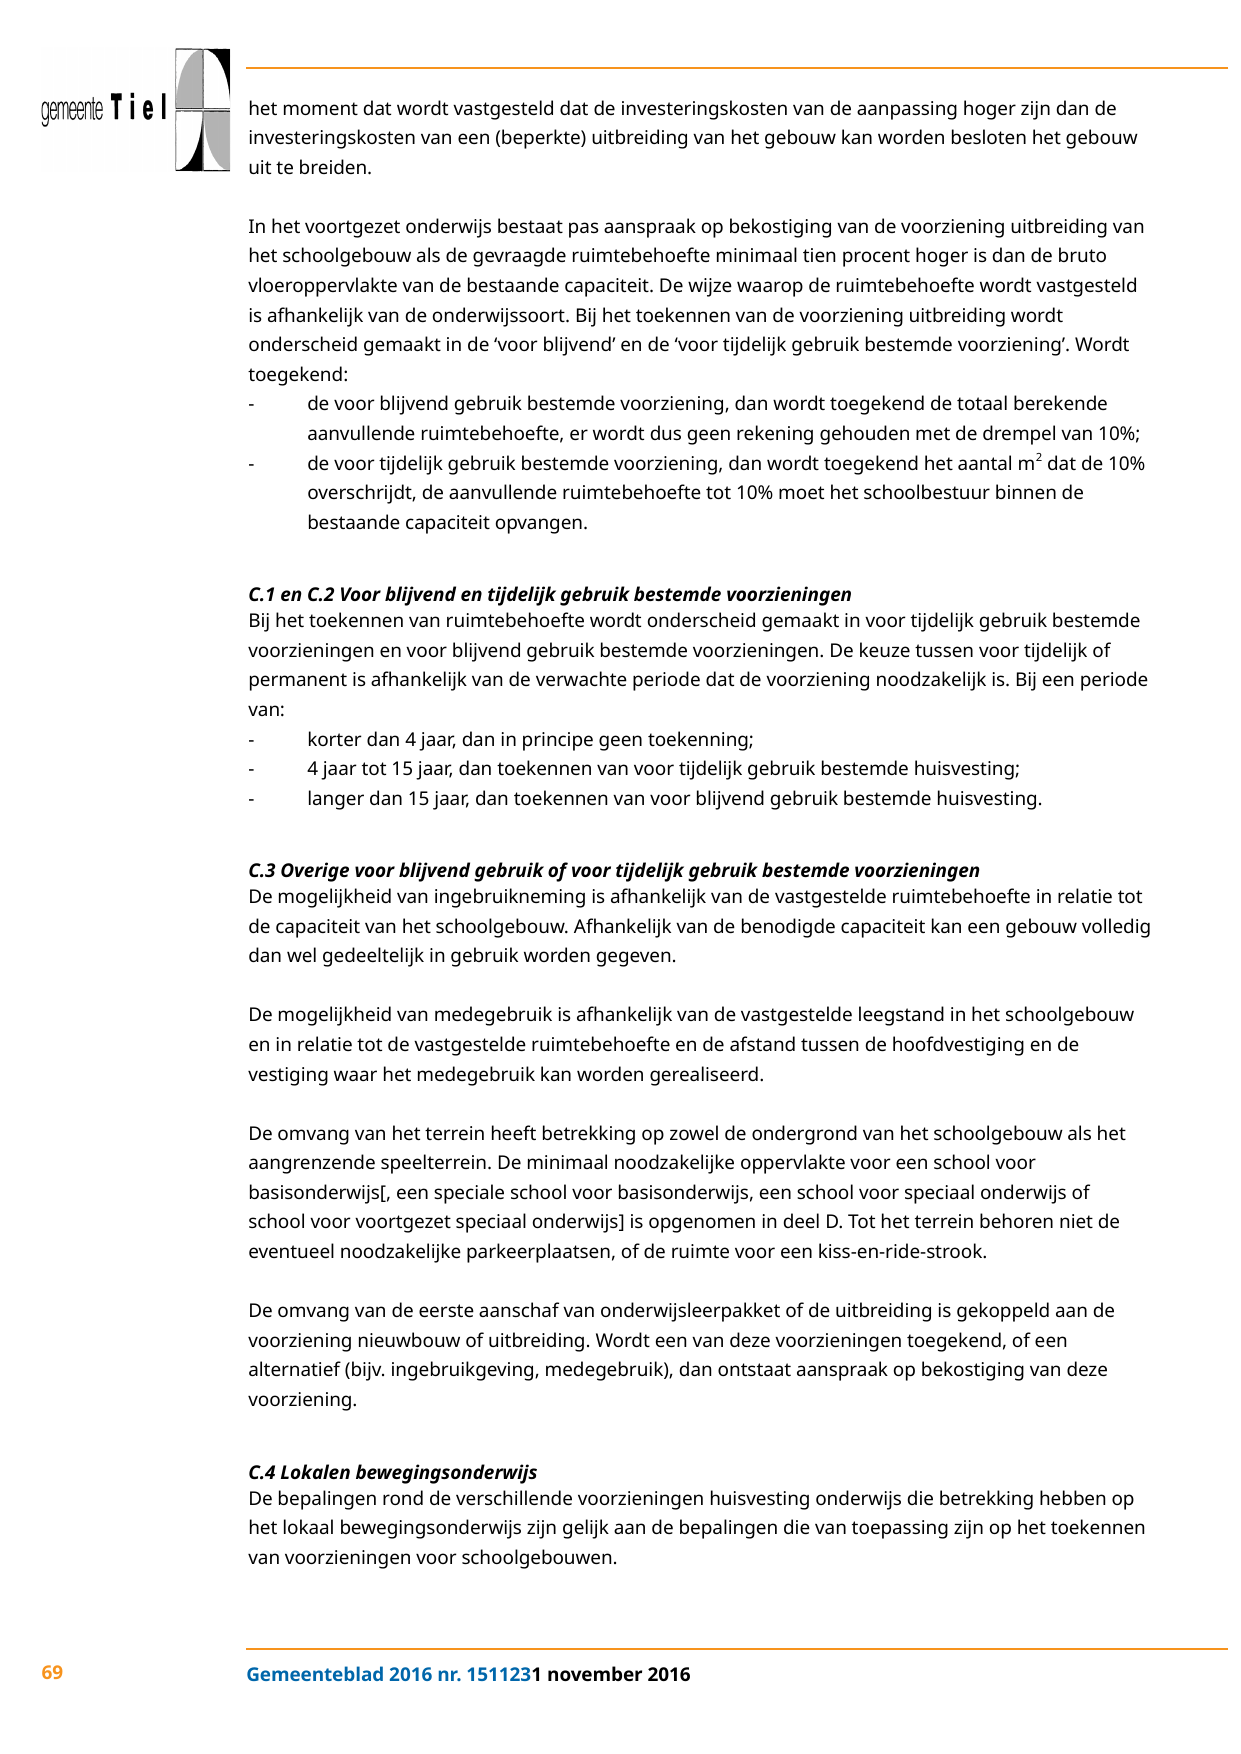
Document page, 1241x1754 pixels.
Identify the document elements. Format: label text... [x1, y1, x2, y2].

list korter dan 4 jaar, dan in principe geen toekenning; [248, 726, 1152, 751]
text De omvang van de eerste aanschaf van onderwijsleerpakket of de uitbreiding is gekoppeld aan de voorziening nieuwbouw of uitbreiding. Wordt een van deze voorzieningen toegekend, of een alternatief (bijv. ingebruikgeving, medegebruik), dan ontstaat aanspraak op bekostiging van deze voorziening. [248, 1297, 1152, 1412]
text De omvang van het terrein heeft betrekking op zowel de ondergrond van het schoolgebouw als het aangrenzende speelterrein. De minimaal noodzakelijke oppervlakte voor een school voor basisonderwijs[, een speciale school voor basisonderwijs, een school voor speciaal onderwijs of school voor voortgezet speciaal onderwijs] is opgenomen in deel D. Tot het terrein behoren niet de eventueel noodzakelijke parkeerplaatsen, of de ruimte voor een kiss-en-ride-strook. [248, 1120, 1152, 1264]
text Bij het toekennen van ruimtebehoefte wordt onderscheid gemaakt in voor tijdelijk gebruik bestemde voorzieningen en voor blijvend gebruik bestemde voorzieningen. De keuze tussen voor tijdelijk of permanent is afhankelijk van de verwachte periode dat de voorziening noodzakelijk is. Bij een periode van: [248, 607, 1152, 722]
text De mogelijkheid van medegebruik is afhankelijk van de vastgestelde leegstand in het schoolgebouw en in relatie tot de vastgestelde ruimtebehoefte en de afstand tussen de hoofdvestiging en de vestiging waar het medegebruik kan worden gerealiseerd. [248, 1002, 1152, 1087]
list langer dan 15 jaar, dan toekennen van voor blijvend gebruik bestemde huisvesting. [248, 785, 1152, 811]
text In het voortgezet onderwijs bestaat pas aanspraak op bekostiging van de voorziening uitbreiding van het schoolgebouw als de gevraagde ruimtebehoefte minimaal tien procent hoger is dan de bruto vloeroppervlakte van de bestaande capaciteit. De wijze waarop de ruimtebehoefte wordt vastgesteld is afhankelijk van de onderwijssoort. Bij het toekennen van de voorziening uitbreiding wordt onderscheid gemaakt in de ‘voor blijvend’ en de ‘voor tijdelijk gebruik bestemde voorziening’. Wordt toegekend: [248, 213, 1152, 387]
text C.1 en C.2 Voor blijvend en tijdelijk gebruik bestemde voorzieningen [248, 582, 1152, 607]
list 4 jaar tot 15 jaar, dan toekennen van voor tijdelijk gebruik bestemde huisvesting; [248, 755, 1152, 781]
text C.4 Lokalen bewegingsonderwijs [248, 1459, 1152, 1485]
text De bepalingen rond de verschillende voorzieningen huisvesting onderwijs die betrekking hebben op het lokaal bewegingsonderwijs zijn gelijk aan de bepalingen die van toepassing zijn op het toekennen van voorzieningen voor schoolgebouwen. [248, 1485, 1152, 1569]
text C.3 Overige voor blijvend gebruik of voor tijdelijk gebruik bestemde voorzieningen [248, 858, 1152, 883]
picture [41, 47, 231, 172]
text het moment dat wordt vastgesteld dat de investeringskosten van de aanpassing hoger zijn dan de investeringskosten van een (beperkte) uitbreiding van het gebouw kan worden besloten het gebouw uit te breiden. [248, 95, 1152, 180]
list de voor tijdelijk gebruik bestemde voorziening, dan wordt toegekend het aantal m2 dat de 10% overschrijdt, de aanvullende ruimtebehoefte tot 10% moet het schoolbestuur binnen de bestaande capaciteit opvangen. [248, 450, 1152, 535]
text De mogelijkheid van ingebruikneming is afhankelijk van de vastgestelde ruimtebehoefte in relatie tot de capaciteit van het schoolgebouw. Afhankelijk van de benodigde capaciteit kan een gebouw volledig dan wel gedeeltelijk in gebruik worden gegeven. [248, 883, 1152, 968]
list de voor blijvend gebruik bestemde voorziening, dan wordt toegekend de totaal berekende aanvullende ruimtebehoefte, er wordt dus geen rekening gehouden met de drempel van 10%; [248, 391, 1152, 446]
